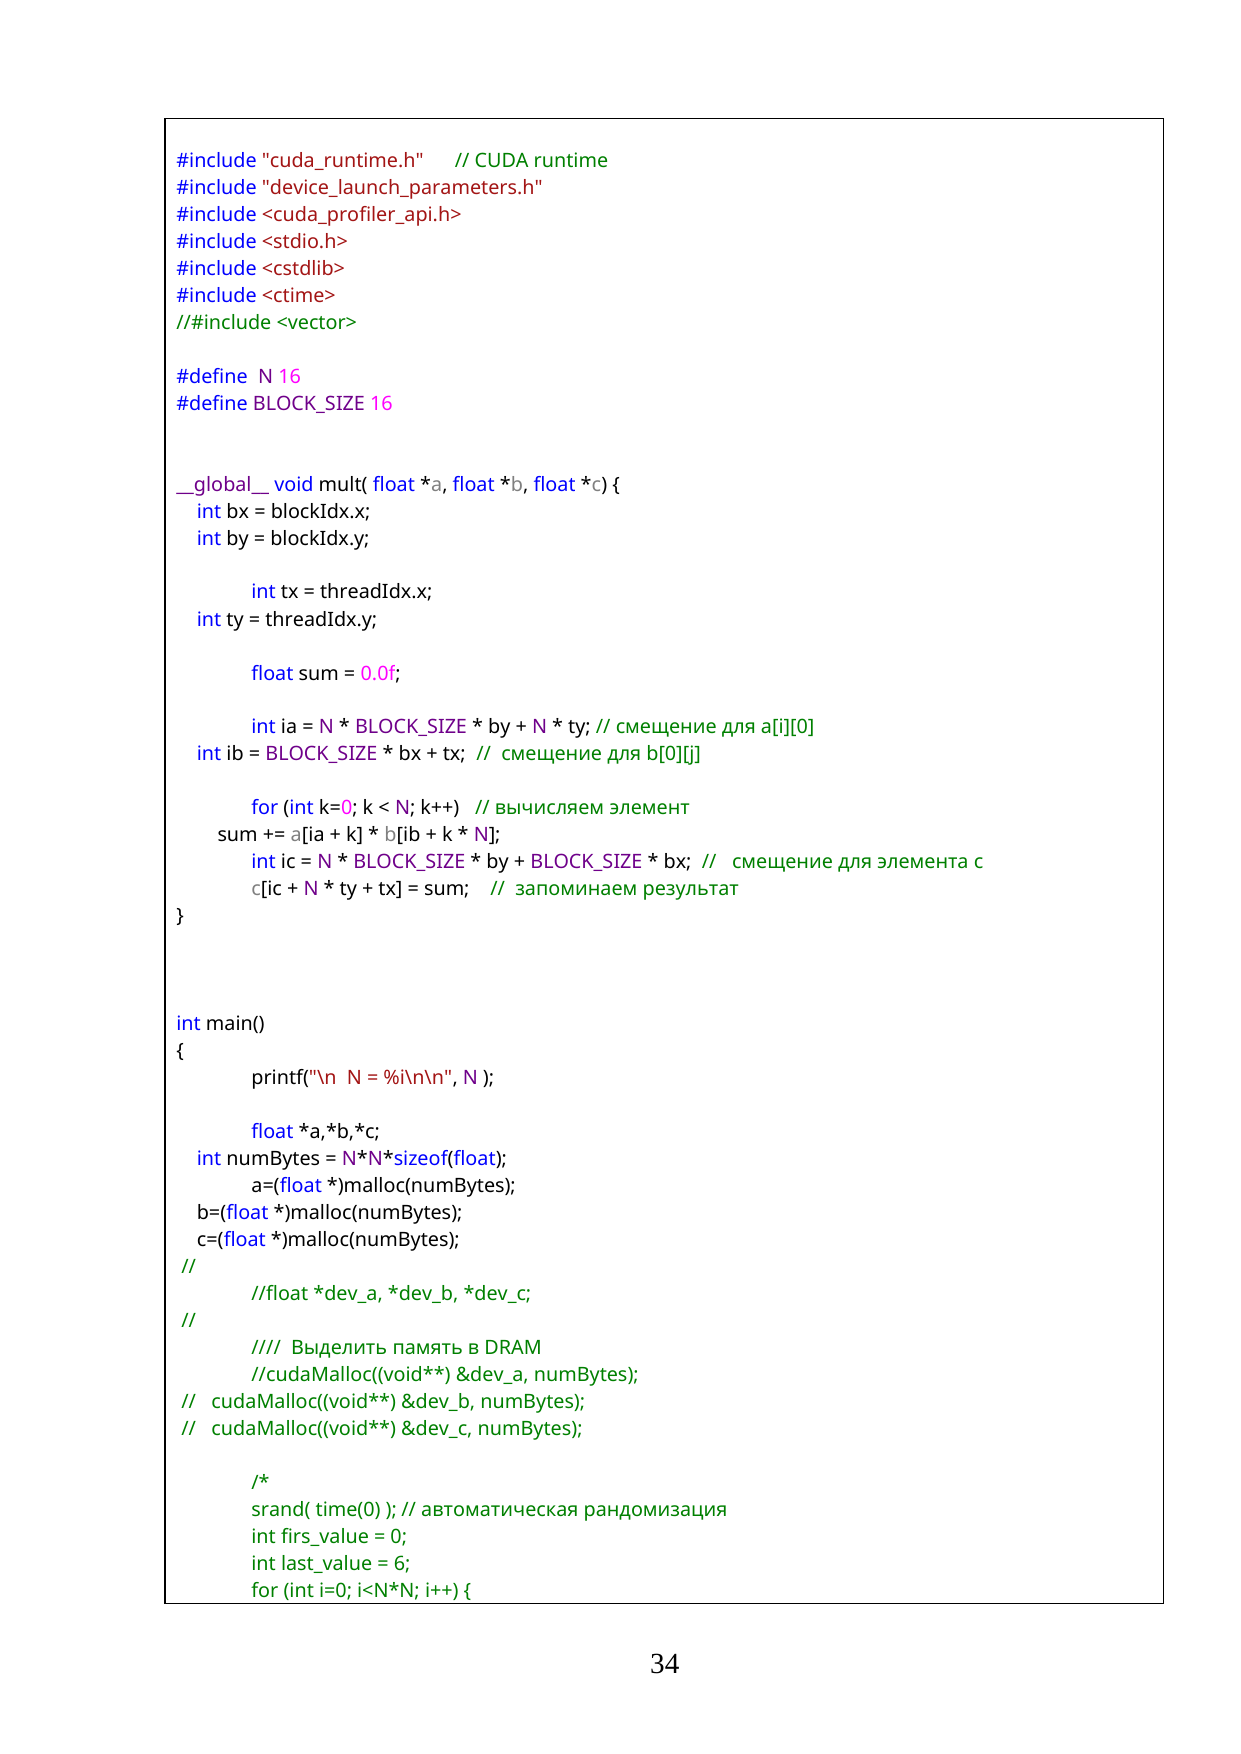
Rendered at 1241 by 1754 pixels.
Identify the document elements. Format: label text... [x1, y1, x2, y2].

table_cell #include "cuda_runtime.h" // CUDA runtime #include "device_launch_parameters.h" #include <cuda_profiler_api.h> #include <stdio.h> #include <cstdlib> #include <ctime> //#include <vector> #define N 16 #define BLOCK_SIZE 16 __global__ void mult( float *a, float *b, float *c) { int bx = blockIdx.x; int by = blockIdx.y; int tx = threadIdx.x; int ty = threadIdx.y; float sum = 0.0f; int ia = N * BLOCK_SIZE * by + N * ty; // смещение для a[i][0] int ib = BLOCK_SIZE * bx + tx; // смещение для b[0][j] for (int k=0; k < N; k++) // вычисляем элемент sum += a[ia + k] * b[ib + k * N]; int ic = N * BLOCK_SIZE * by + BLOCK_SIZE * bx; // смещение для элемента c c[ic + N * ty + tx] = sum; // запоминаем результат } int main() { printf("\n N = %i\n\n", N ); float *a,*b,*c; int numBytes = N*N*sizeof(float); a=(float *)malloc(numBytes); b=(float *)malloc(numBytes); c=(float *)malloc(numBytes); // //float *dev_a, *dev_b, *dev_c; // //// Выделить память в DRAM //cudaMalloc((void**) &dev_a, numBytes); // cudaMalloc((void**) &dev_b, numBytes); // cudaMalloc((void**) &dev_c, numBytes); /* srand( time(0) ); // автоматическая рандомизация int firs_value = 0; int last_value = 6; for (int i=0; i<N*N; i++) { [166, 119, 1163, 1603]
